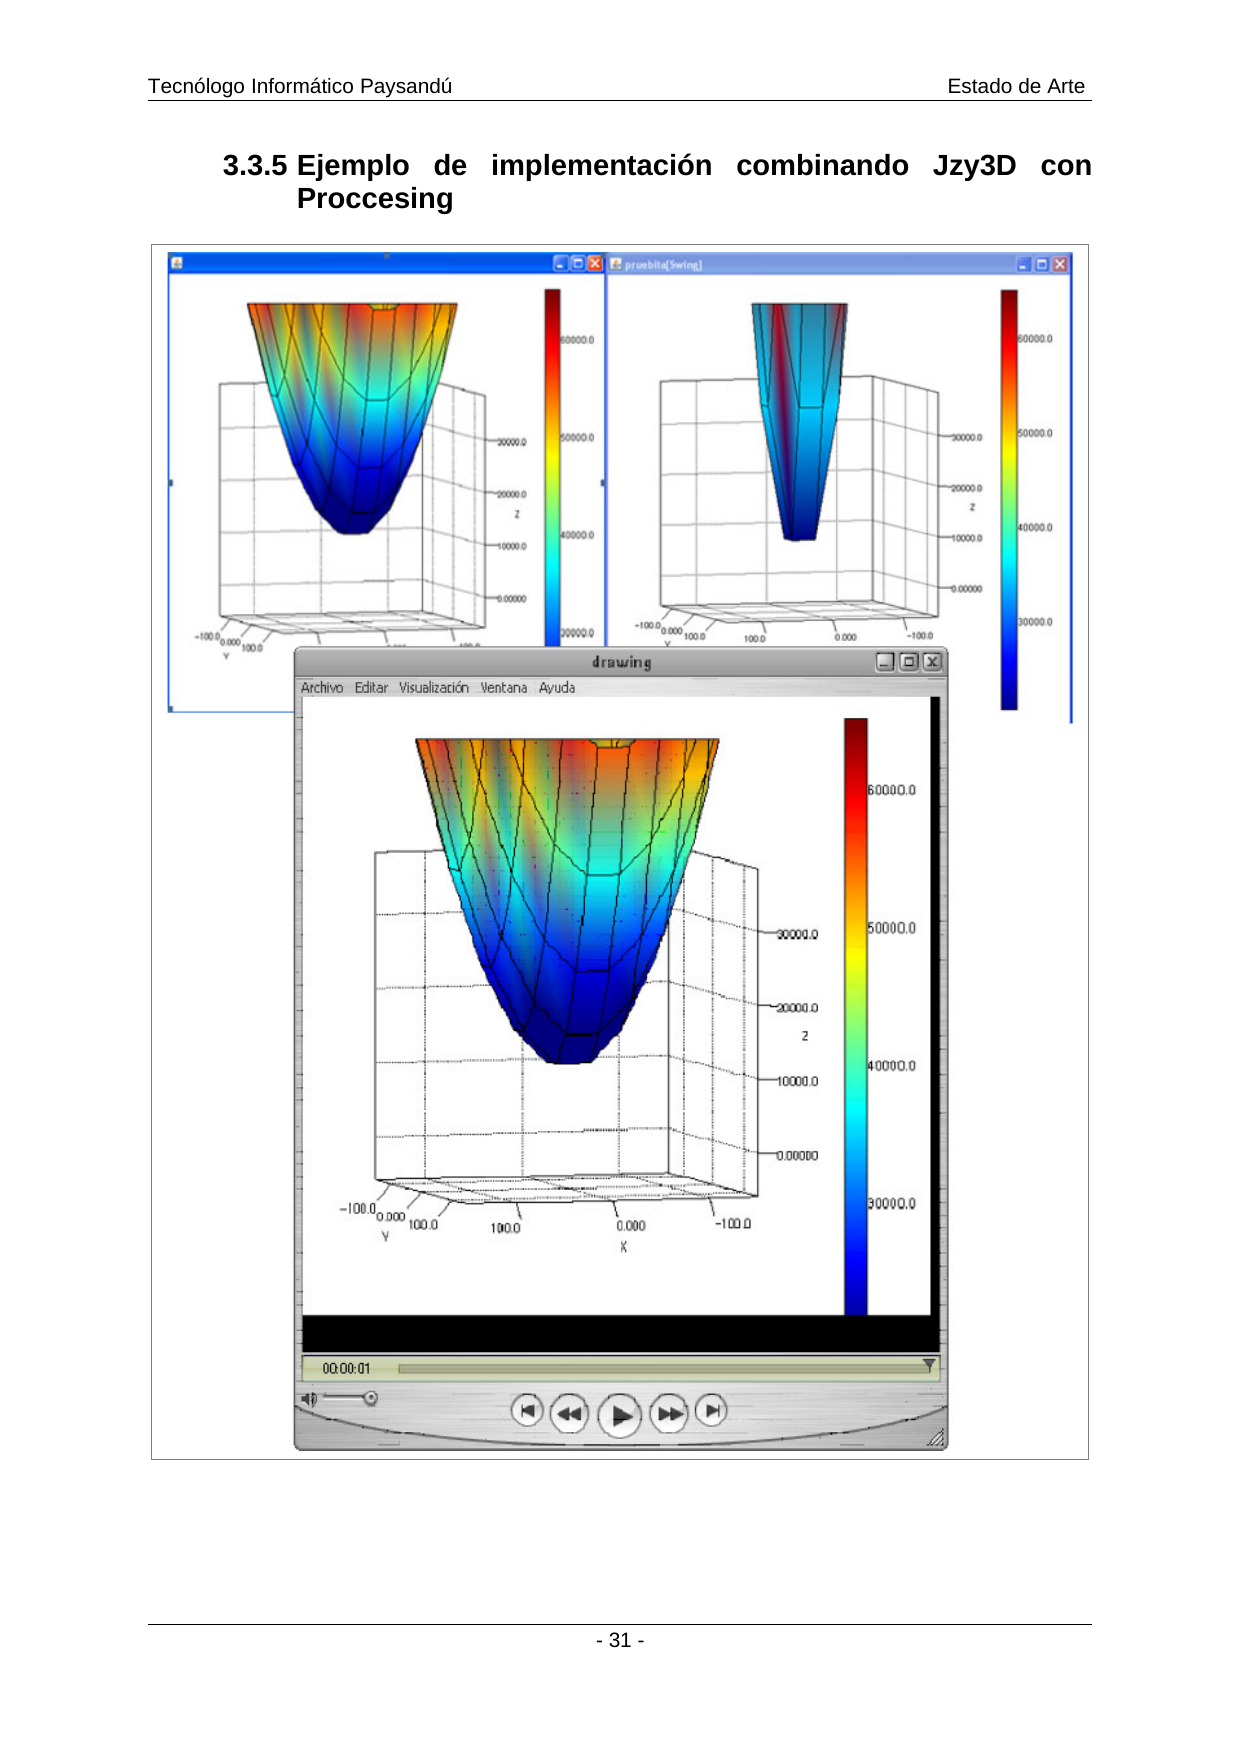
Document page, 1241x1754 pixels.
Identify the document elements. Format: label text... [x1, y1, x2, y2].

subtitle Ejemplo de implementación combinando Jzy3D con Proccesing [223, 148, 1092, 215]
picture [167, 252, 1073, 1451]
